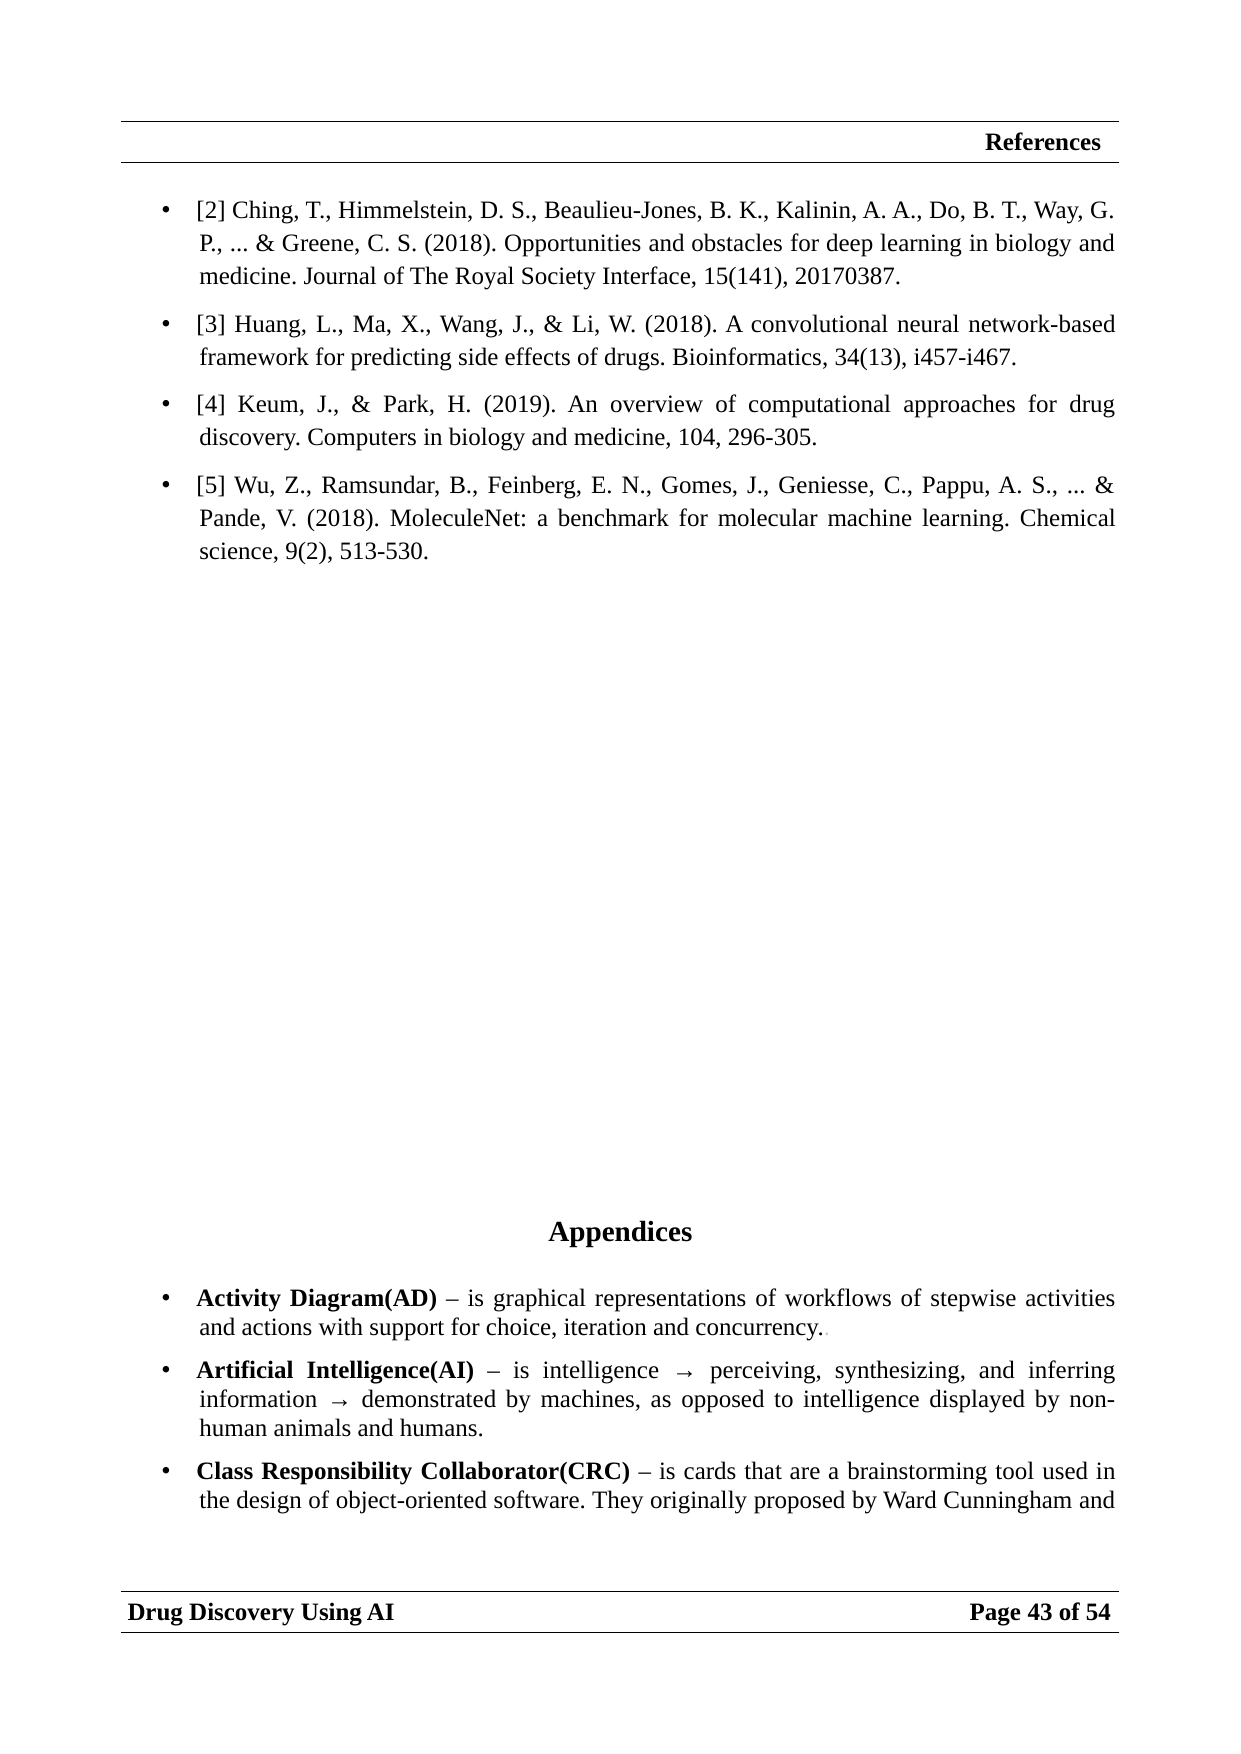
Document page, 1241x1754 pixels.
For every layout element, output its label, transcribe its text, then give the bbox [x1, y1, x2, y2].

subtitle Appendices [121, 1212, 1119, 1251]
list Artificial Intelligence(AI) – is intelligence → perceiving, synthesizing, and inferring information → demonstrated by machines, as opposed to intelligence displayed by non-human animals and humans. [159, 1352, 1119, 1442]
list [5] Wu, Z., Ramsundar, B., Feinberg, E. N., Gomes, J., Geniesse, C., Pappu, A. S., ... & Pande, V. (2018). MoleculeNet: a benchmark for molecular machine learning. Chemical science, 9(2), 513-530. [159, 467, 1119, 568]
list [4] Keum, J., & Park, H. (2019). An overview of computational approaches for drug discovery. Computers in biology and medicine, 104, 296-305. [159, 386, 1119, 451]
list Activity Diagram(AD) – is graphical representations of workflows of stepwise activities and actions with support for choice, iteration and concurrency.. [159, 1280, 1119, 1341]
list [2] Ching, T., Himmelstein, D. S., Beaulieu-Jones, B. K., Kalinin, A. A., Do, B. T., Way, G. P., ... & Greene, C. S. (2018). Opportunities and obstacles for deep learning in biology and medicine. Journal of The Royal Society Interface, 15(141), 20170387. [159, 192, 1119, 290]
list [3] Huang, L., Ma, X., Wang, J., & Li, W. (2018). A convolutional neural network-based framework for predicting side effects of drugs. Bioinformatics, 34(13), i457-i467. [159, 306, 1119, 371]
list Class Responsibility Collaborator(CRC) – is cards that are a brainstorming tool used in the design of object-oriented software. They originally proposed by Ward Cunningham and [159, 1453, 1119, 1517]
